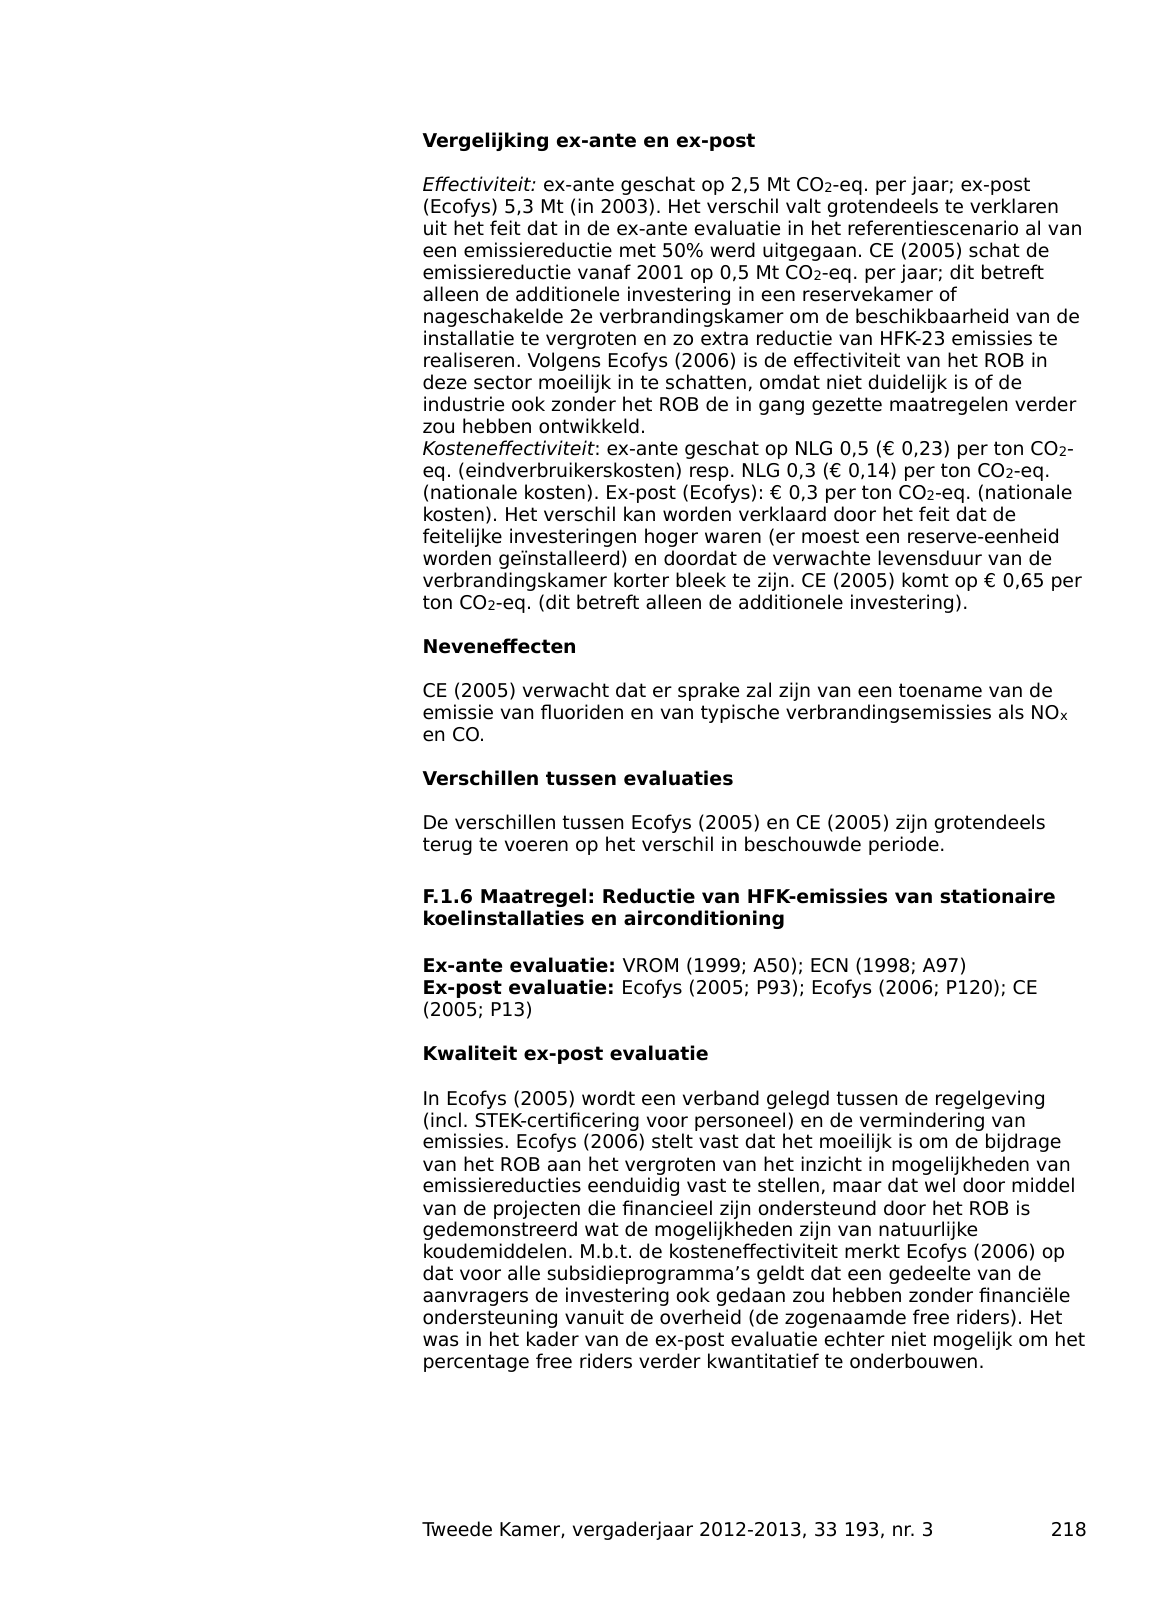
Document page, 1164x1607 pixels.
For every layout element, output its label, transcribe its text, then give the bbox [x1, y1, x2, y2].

subtitle Vergelijking ex-ante en ex-post [422, 130, 1087, 152]
subtitle Kwaliteit ex-post evaluatie [422, 1043, 1087, 1065]
subtitle Verschillen tussen evaluaties [422, 768, 1087, 790]
text Ex-post evaluatie: Ecofys (2005; P93); Ecofys (2006; P120); CE (2005; P13) [422, 977, 1087, 1021]
text In Ecofys (2005) wordt een verband gelegd tussen de regelgeving (incl. STEK-certificering voor personeel) en de vermindering van emissies. Ecofys (2006) stelt vast dat het moeilijk is om de bijdrage van het ROB aan het vergroten van het inzicht in mogelijkheden van emissiereducties eenduidig vast te stellen, maar dat wel door middel van de projecten die financieel zijn ondersteund door het ROB is gedemonstreerd wat de mogelijkheden zijn van natuurlijke koudemiddelen. M.b.t. de kosteneffectiviteit merkt Ecofys (2006) op dat voor alle subsidieprogramma’s geldt dat een gedeelte van de aanvragers de investering ook gedaan zou hebben zonder financiële ondersteuning vanuit de overheid (de zogenaamde free riders). Het was in het kader van de ex-post evaluatie echter niet mogelijk om het percentage free riders verder kwantitatief te onderbouwen. [422, 1087, 1087, 1373]
subtitle Neveneffecten [422, 636, 1087, 658]
subtitle F.1.6 Maatregel: Reductie van HFK-emissies van stationaire koelinstallaties en airconditioning [422, 886, 1087, 930]
text Effectiviteit: ex-ante geschat op 2,5 Mt CO2-eq. per jaar; ex-post (Ecofys) 5,3 Mt (in 2003). Het verschil valt grotendeels te verklaren uit het feit dat in de ex-ante evaluatie in het referentiescenario al van een emissiereductie met 50% werd uitgegaan. CE (2005) schat de emissiereductie vanaf 2001 op 0,5 Mt CO2-eq. per jaar; dit betreft alleen de additionele investering in een reservekamer of nageschakelde 2e verbrandingskamer om de beschikbaarheid van de installatie te vergroten en zo extra reductie van HFK-23 emissies te realiseren. Volgens Ecofys (2006) is de effectiviteit van het ROB in deze sector moeilijk in te schatten, omdat niet duidelijk is of de industrie ook zonder het ROB de in gang gezette maatregelen verder zou hebben ontwikkeld. [422, 174, 1087, 438]
text Kosteneffectiviteit: ex-ante geschat op NLG 0,5 (€ 0,23) per ton CO2-eq. (eindverbruikerskosten) resp. NLG 0,3 (€ 0,14) per ton CO2-eq. (nationale kosten). Ex-post (Ecofys): € 0,3 per ton CO2-eq. (nationale kosten). Het verschil kan worden verklaard door het feit dat de feitelijke investeringen hoger waren (er moest een reserve-eenheid worden geïnstalleerd) en doordat de verwachte levensduur van de verbrandingskamer korter bleek te zijn. CE (2005) komt op € 0,65 per ton CO2-eq. (dit betreft alleen de additionele investering). [422, 438, 1087, 614]
text Ex-ante evaluatie: VROM (1999; A50); ECN (1998; A97) [422, 955, 1087, 977]
text De verschillen tussen Ecofys (2005) en CE (2005) zijn grotendeels terug te voeren op het verschil in beschouwde periode. [422, 812, 1087, 856]
text CE (2005) verwacht dat er sprake zal zijn van een toename van de emissie van fluoriden en van typische verbrandingsemissies als NOx en CO. [422, 680, 1087, 746]
